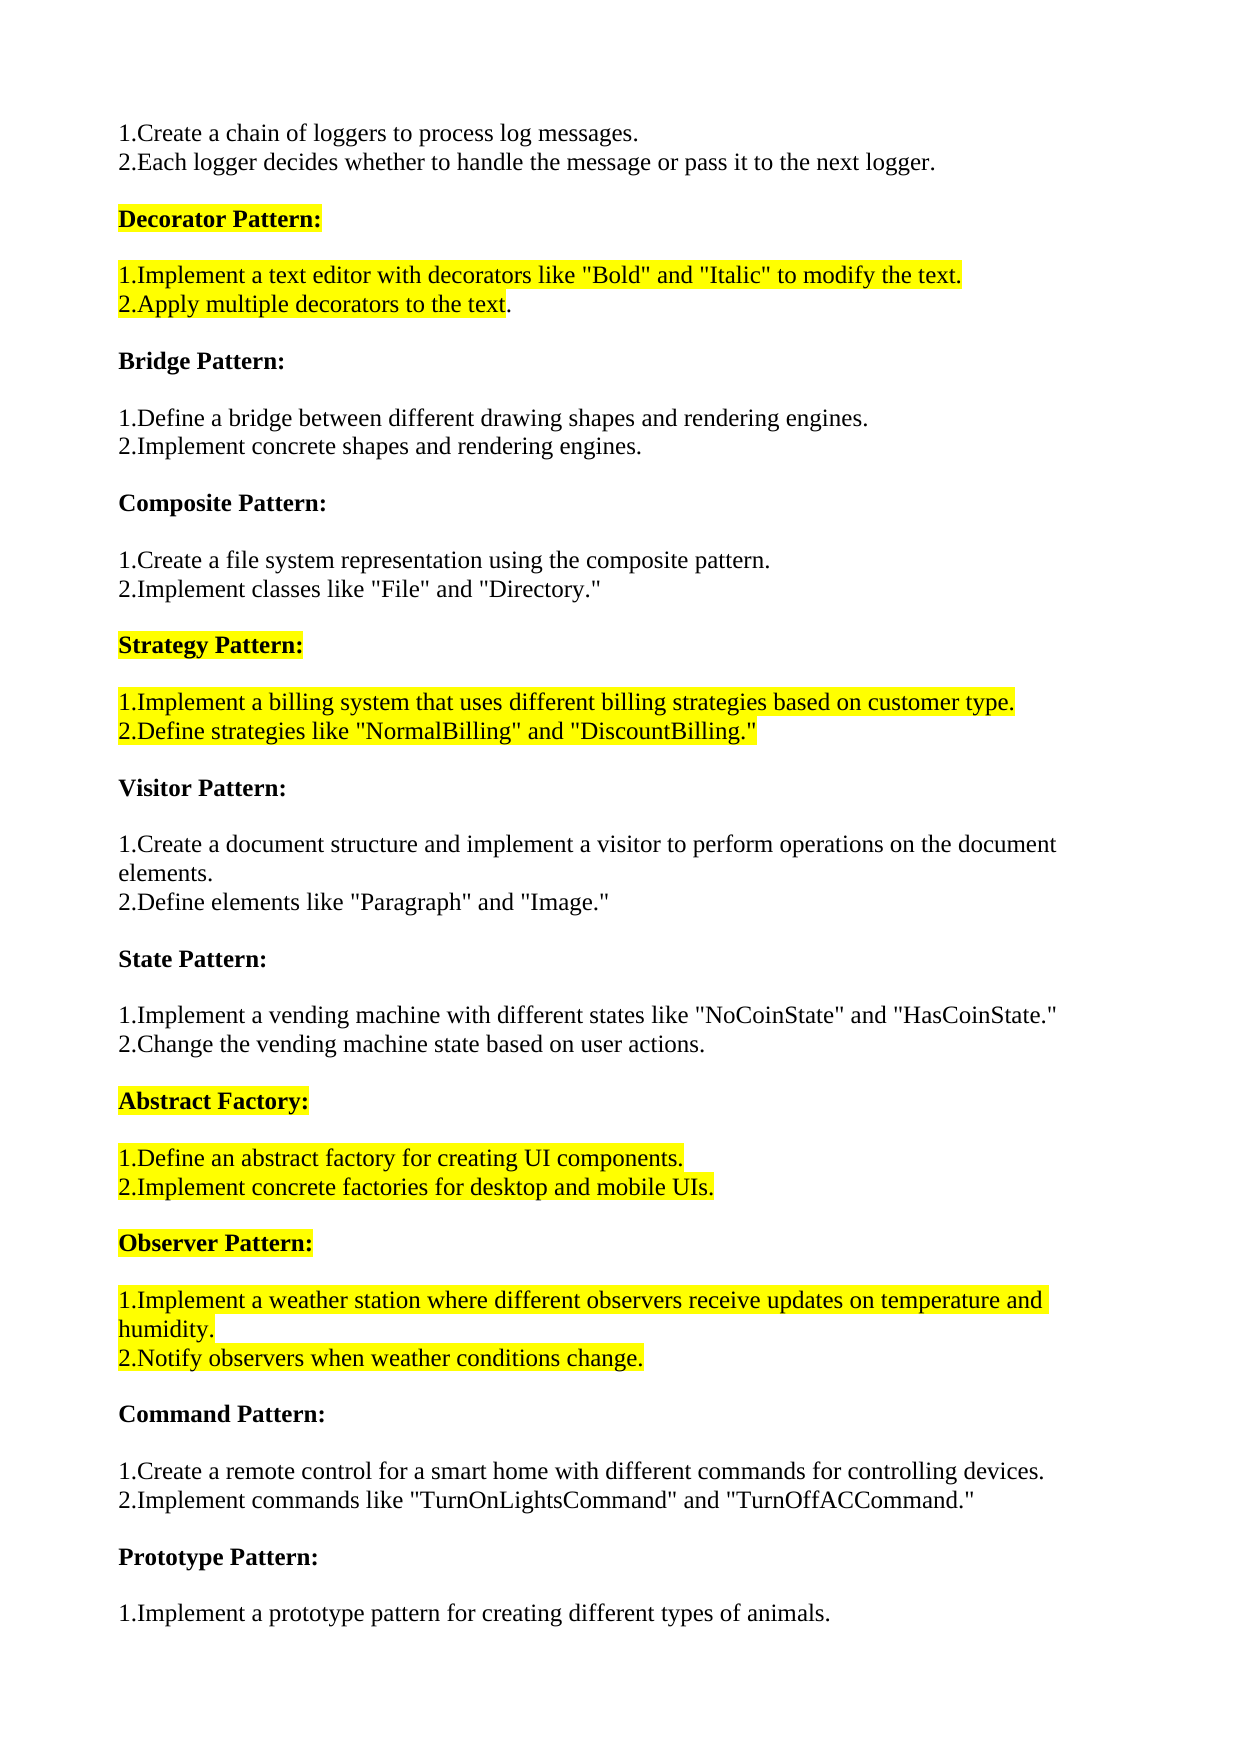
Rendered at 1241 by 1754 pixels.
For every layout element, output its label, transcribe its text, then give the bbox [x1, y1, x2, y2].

text 1.Create a document structure and implement a visitor to perform operations on the document elements. [118, 829, 1122, 887]
text 2.Each logger decides whether to handle the message or pass it to the next logger. [118, 147, 1122, 176]
text Prototype Pattern: [118, 1542, 1122, 1571]
text 2.Notify observers when weather conditions change. [118, 1343, 1122, 1371]
text 1.Implement a text editor with decorators like "Bold" and "Italic" to modify the text. [118, 260, 1122, 289]
text State Pattern: [118, 944, 1122, 973]
text 2.Define strategies like "NormalBilling" and "DiscountBilling." [118, 716, 1122, 745]
text Visitor Pattern: [118, 773, 1122, 802]
text 1.Define an abstract factory for creating UI components. [118, 1143, 1122, 1172]
text 1.Implement a prototype pattern for creating different types of animals. [118, 1598, 1122, 1627]
text 1.Implement a vending machine with different states like "NoCoinState" and "HasCoinState." [118, 1001, 1122, 1029]
text Strategy Pattern: [118, 631, 1122, 659]
text 2.Define elements like "Paragraph" and "Image." [118, 887, 1122, 916]
text Decorator Pattern: [118, 204, 1122, 232]
text Abstract Factory: [118, 1086, 1122, 1115]
text 1.Define a bridge between different drawing shapes and rendering engines. [118, 403, 1122, 431]
text Bridge Pattern: [118, 346, 1122, 375]
text 1.Create a remote control for a smart home with different commands for controlling devices. [118, 1456, 1122, 1485]
text 1.Implement a weather station where different observers receive updates on temperature and humidity. [118, 1285, 1122, 1343]
text 1.Create a file system representation using the composite pattern. [118, 545, 1122, 574]
text 1.Implement a billing system that uses different billing strategies based on customer type. [118, 687, 1122, 716]
text 2.Implement classes like "File" and "Directory." [118, 574, 1122, 602]
text 2.Implement concrete factories for desktop and mobile UIs. [118, 1172, 1122, 1200]
text Composite Pattern: [118, 488, 1122, 517]
text 2.Change the vending machine state based on user actions. [118, 1029, 1122, 1058]
text Observer Pattern: [118, 1228, 1122, 1257]
text 2.Implement concrete shapes and rendering engines. [118, 431, 1122, 460]
text 1.Create a chain of loggers to process log messages. [118, 118, 1122, 147]
text Command Pattern: [118, 1399, 1122, 1428]
text 2.Apply multiple decorators to the text. [118, 289, 1122, 318]
text 2.Implement commands like "TurnOnLightsCommand" and "TurnOffACCommand." [118, 1485, 1122, 1514]
